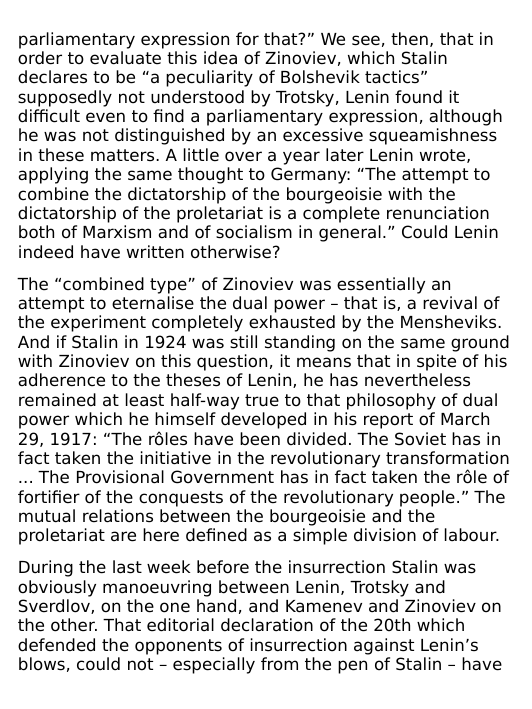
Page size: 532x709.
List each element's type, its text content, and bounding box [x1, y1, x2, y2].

text parliamentary expression for that?” We see, then, that in order to evaluate this idea of Zinoviev, which Stalin declares to be “a peculiarity of Bolshevik tactics” supposedly not understood by Trotsky, Lenin found it difficult even to find a parliamentary expression, although he was not distinguished by an excessive squeamishness in these matters. A little over a year later Lenin wrote, applying the same thought to Germany: “The attempt to combine the dictatorship of the bourgeoisie with the dictatorship of the proletariat is a complete renunciation both of Marxism and of socialism in general.” Could Lenin indeed have written otherwise? [18, 29, 514, 262]
text The “combined type” of Zinoviev was essentially an attempt to eternalise the dual power – that is, a revival of the experiment completely exhausted by the Mensheviks. And if Stalin in 1924 was still standing on the same ground with Zinoviev on this question, it means that in spite of his adherence to the theses of Lenin, he has nevertheless remained at least half-way true to that philosophy of dual power which he himself developed in his report of March 29, 1917: “The rôles have been divided. The Soviet has in fact taken the initiative in the revolutionary transformation ... The Provisional Government has in fact taken the rôle of fortifier of the conquests of the revolutionary people.” The mutual relations between the bourgeoisie and the proletariat are here defined as a simple division of labour. [18, 274, 514, 546]
text During the last week before the insurrection Stalin was obviously manoeuvring between Lenin, Trotsky and Sverdlov, on the one hand, and Kamenev and Zinoviev on the other. That editorial declaration of the 20th which defended the opponents of insurrection against Lenin’s blows, could not – especially from the pen of Stalin – have [18, 558, 514, 674]
